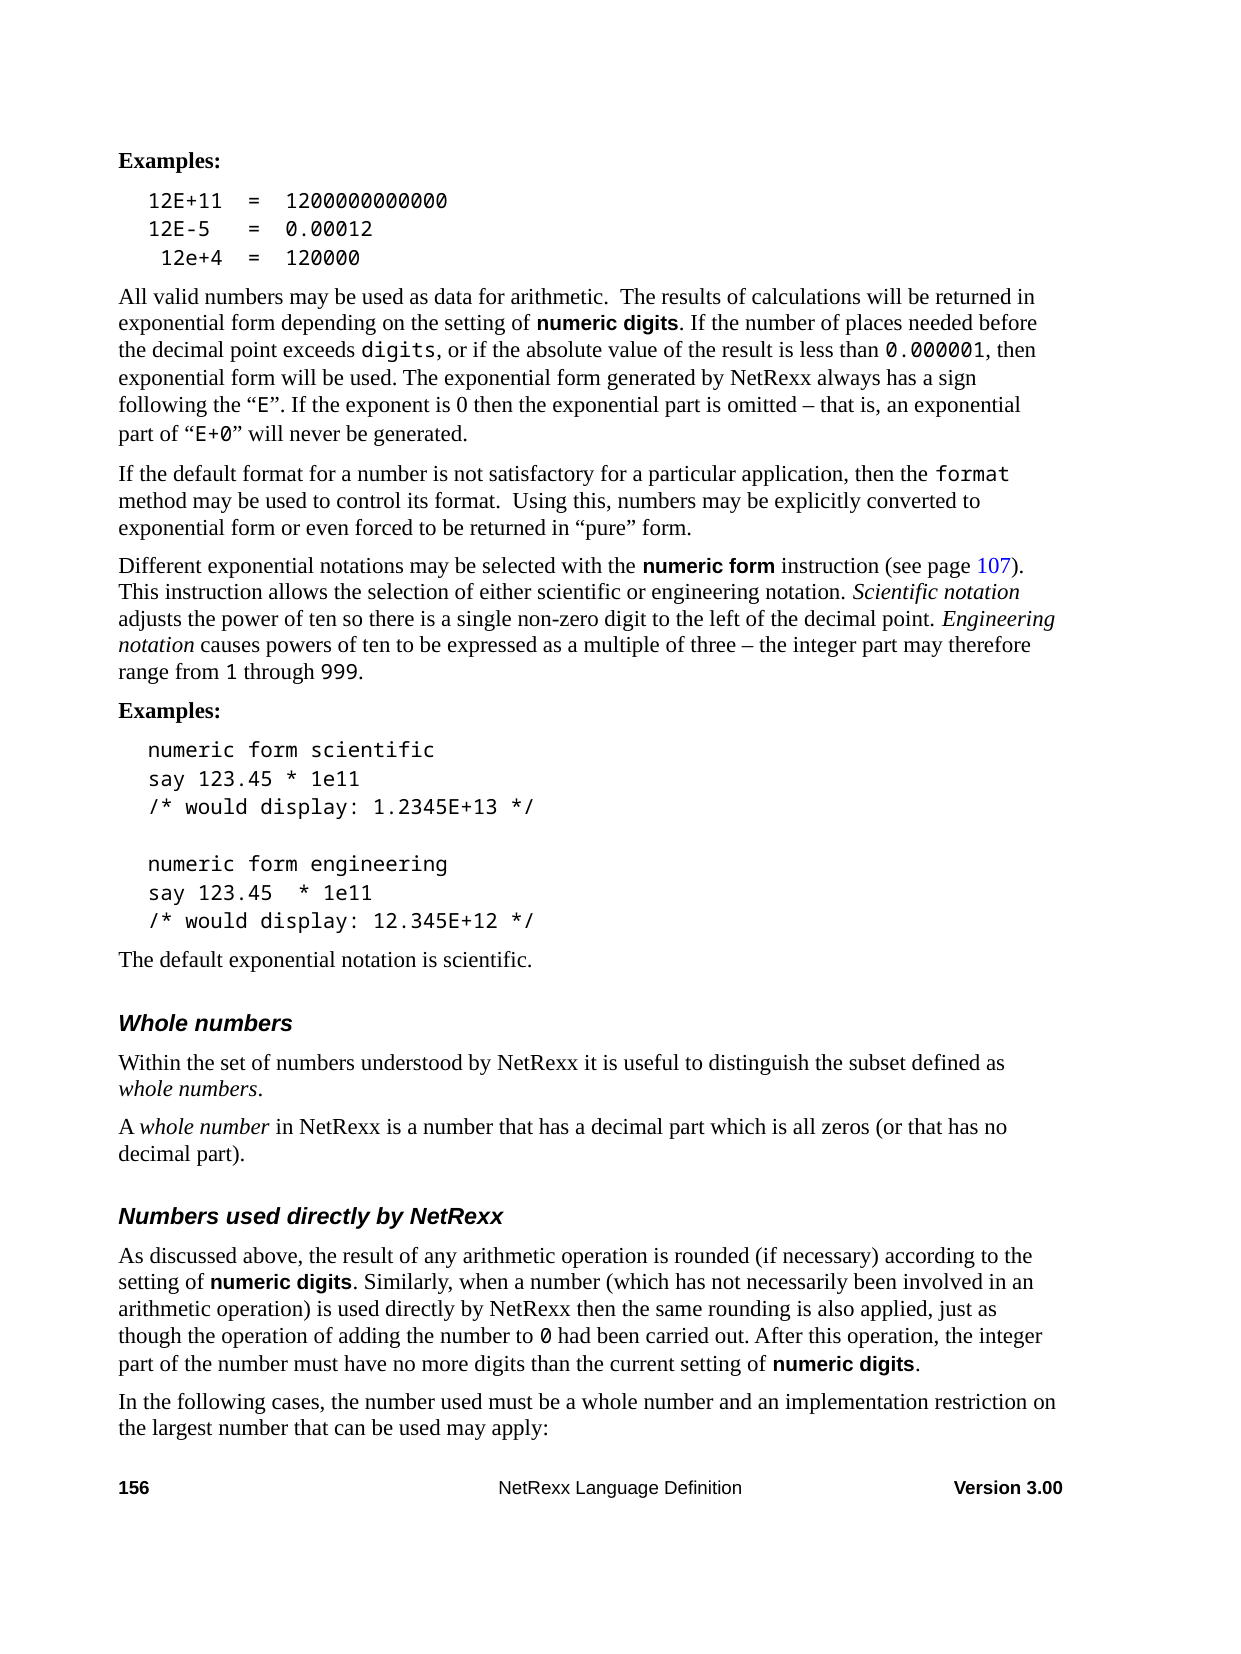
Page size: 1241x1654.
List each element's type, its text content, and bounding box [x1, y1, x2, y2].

text numeric form scientific say 123.45 * 1e11 /* would display: 1.2345E+13 */ numeric form engineering say 123.45 * 1e11 /* would display: 12.345E+12 */ [148, 736, 1063, 935]
text Different exponential notations may be selected with the numeric form instruction (see page 105). This instruction allows the selection of either scientific or engineering notation. Scientific notation adjusts the power of ten so there is a single non-zero digit to the left of the decimal point. Engineering notation causes powers of ten to be expressed as a multiple of three – the integer part may therefore range from 1 through 999. [118, 552, 1063, 686]
text 12E+11 = 1200000000000 12E-5 = 0.00012 12e+4 = 120000 [148, 186, 1063, 271]
text If the default format for a number is not satisfactory for a particular application, then the format method may be used to control its format. Using this, numbers may be explicitly converted to exponential form or even forced to be returned in “pure” form. [118, 459, 1063, 540]
text The default exponential notation is scientific. [118, 946, 1063, 973]
text Examples: [118, 697, 1063, 724]
text Within the set of numbers understood by NetRexx it is useful to distinguish the subset defined as whole numbers. [118, 1049, 1063, 1102]
subtitle Numbers used directly by NetRexx [118, 1203, 1063, 1229]
text Examples: [118, 148, 1063, 174]
subtitle Whole numbers [118, 1009, 1063, 1036]
text All valid numbers may be used as data for arithmetic. The results of calculations will be returned in exponential form depending on the setting of numeric digits. If the number of places needed before the decimal point exceeds digits, or if the absolute value of the result is less than 0.000001, then exponential form will be used. The exponential form generated by NetRexx always has a sign following the “E”. If the exponent is 0 then the exponential part is omitted – that is, an exponential part of “E+0” will never be generated. [118, 283, 1063, 447]
text As discussed above, the result of any arithmetic operation is rounded (if necessary) according to the setting of numeric digits. Similarly, when a number (which has not necessarily been involved in an arithmetic operation) is used directly by NetRexx then the same rounding is also applied, just as though the operation of adding the number to 0 had been carried out. After this operation, the integer part of the number must have no more digits than the current setting of numeric digits. [118, 1242, 1063, 1376]
text A whole number in NetRexx is a number that has a decimal part which is all zeros (or that has no decimal part). [118, 1113, 1063, 1166]
text In the following cases, the number used must be a whole number and an implementation restriction on the largest number that can be used may apply: [118, 1388, 1063, 1440]
